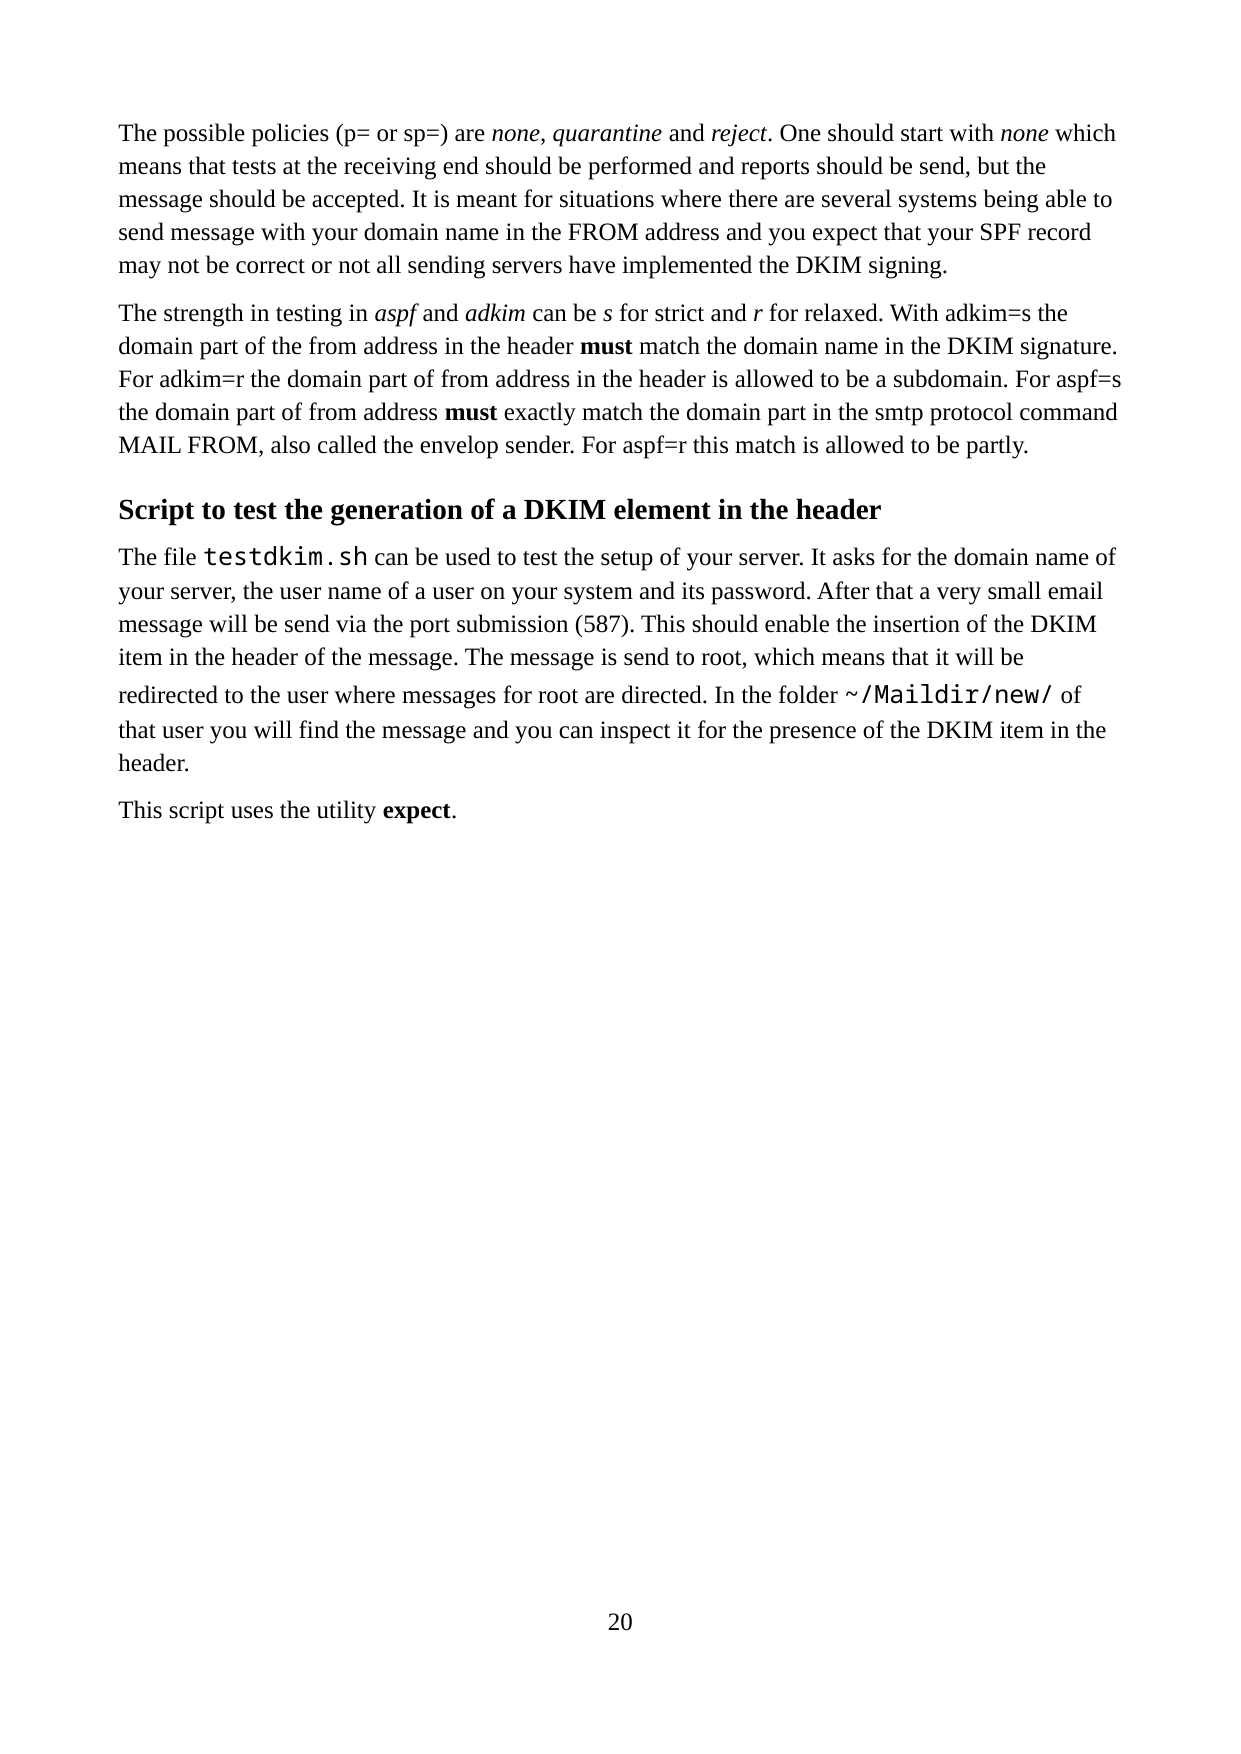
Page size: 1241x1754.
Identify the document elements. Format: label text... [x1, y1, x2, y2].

subtitle Script to test the generation of a DKIM element in the header [118, 492, 1122, 526]
text The possible policies (p= or sp=) are none, quarantine and reject. One should start with none which means that tests at the receiving end should be performed and reports should be send, but the message should be accepted. It is meant for situations where there are several systems being able to send message with your domain name in the FROM address and you expect that your SPF record may not be correct or not all sending servers have implemented the DKIM signing. [118, 118, 1122, 279]
text The file testdkim.sh can be used to test the setup of your server. It asks for the domain name of your server, the user name of a user on your system and its password. After that a very small email message will be send via the port submission (587). This should enable the insertion of the DKIM item in the header of the message. The message is send to root, which means that it will be redirected to the user where messages for root are directed. In the folder ~/Maildir/new/ of that user you will find the message and you can inspect it for the presence of the DKIM item in the header. [118, 538, 1122, 776]
text This script uses the utility expect. [118, 795, 1122, 824]
text The strength in testing in aspf and adkim can be s for strict and r for relaxed. With adkim=s the domain part of the from address in the header must match the domain name in the DKIM signature. For adkim=r the domain part of from address in the header is allowed to be a subdomain. For aspf=s the domain part of from address must exactly match the domain part in the smtp protocol command MAIL FROM, also called the envelop sender. For aspf=r this match is allowed to be partly. [118, 298, 1122, 459]
